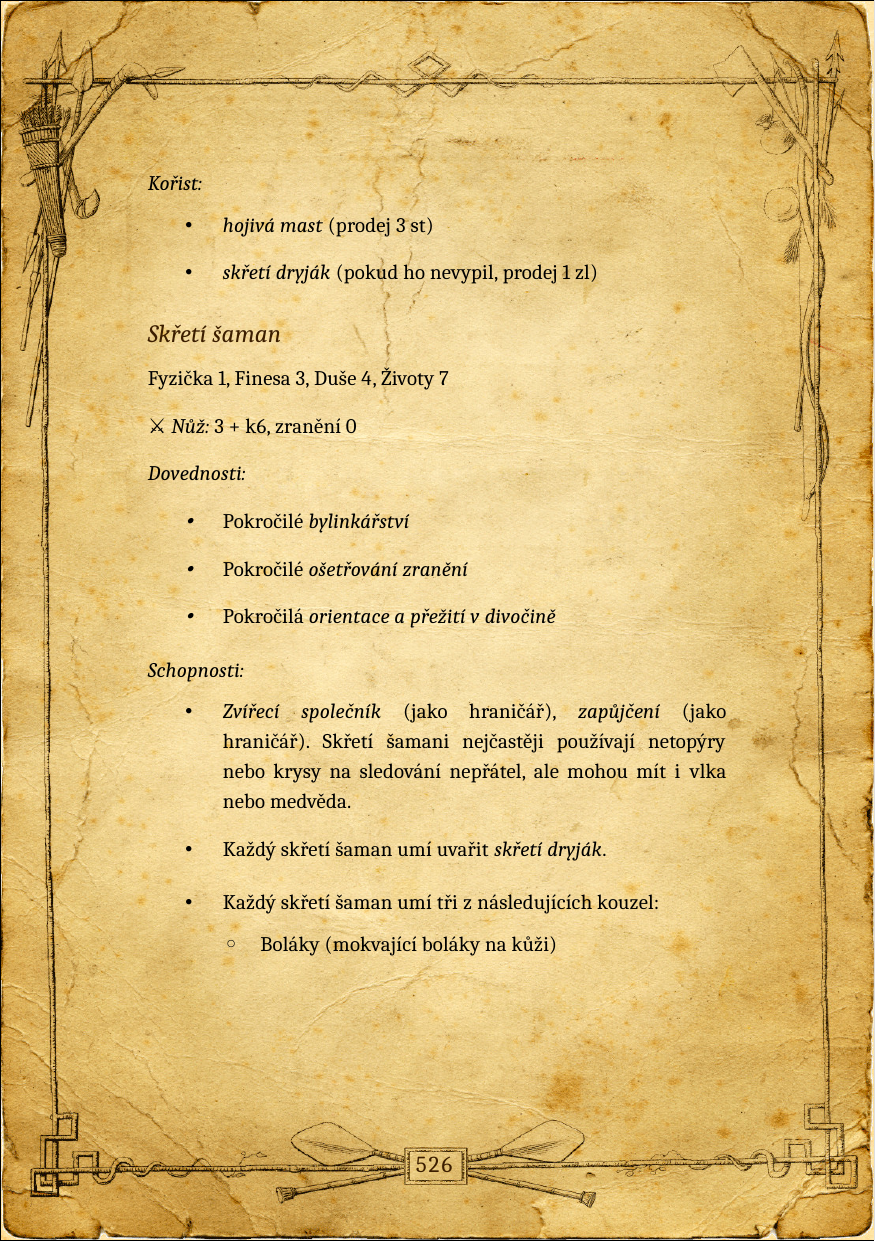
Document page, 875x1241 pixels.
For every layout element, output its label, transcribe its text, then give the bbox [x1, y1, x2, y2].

list Každý skřetí šaman umí tři z⁠ následujících kouzel: [185, 891, 726, 915]
text Dovednosti: [148, 462, 726, 486]
list Každý skřetí šaman umí uvařit skřetí dryják. [185, 837, 726, 861]
subtitle Skřetí šaman [148, 320, 726, 349]
list Pokročilá orientace a⁠ přežití v⁠ divočině [185, 605, 726, 629]
list Pokročilé bylinkářství [185, 510, 726, 534]
list Pokročilé ošetřování zranění [185, 557, 726, 581]
text Fyzička 1, Finesa 3, Duše 4, Životy 7 [148, 367, 726, 391]
text Kořist: [148, 172, 726, 196]
list Zvířecí společník (jako hraničář), zapůjčení (jako hraničář). Skřetí šamani nejčastěji používají netopýry nebo krysy na sledování nepřátel, ale mohou mít i⁠ vlka nebo medvěda. [185, 700, 726, 814]
text ⚔ Nůž: 3 + k6, zranění 0 [148, 414, 726, 438]
list hojivá mast (prodej 3 st) [185, 213, 726, 237]
picture [1, 1, 874, 1240]
list Boláky (mokvající boláky na kůži) [223, 933, 726, 957]
text Schopnosti: [148, 658, 726, 682]
list skřetí dryják (pokud ho nevypil, prodej 1 zl) [185, 261, 726, 285]
